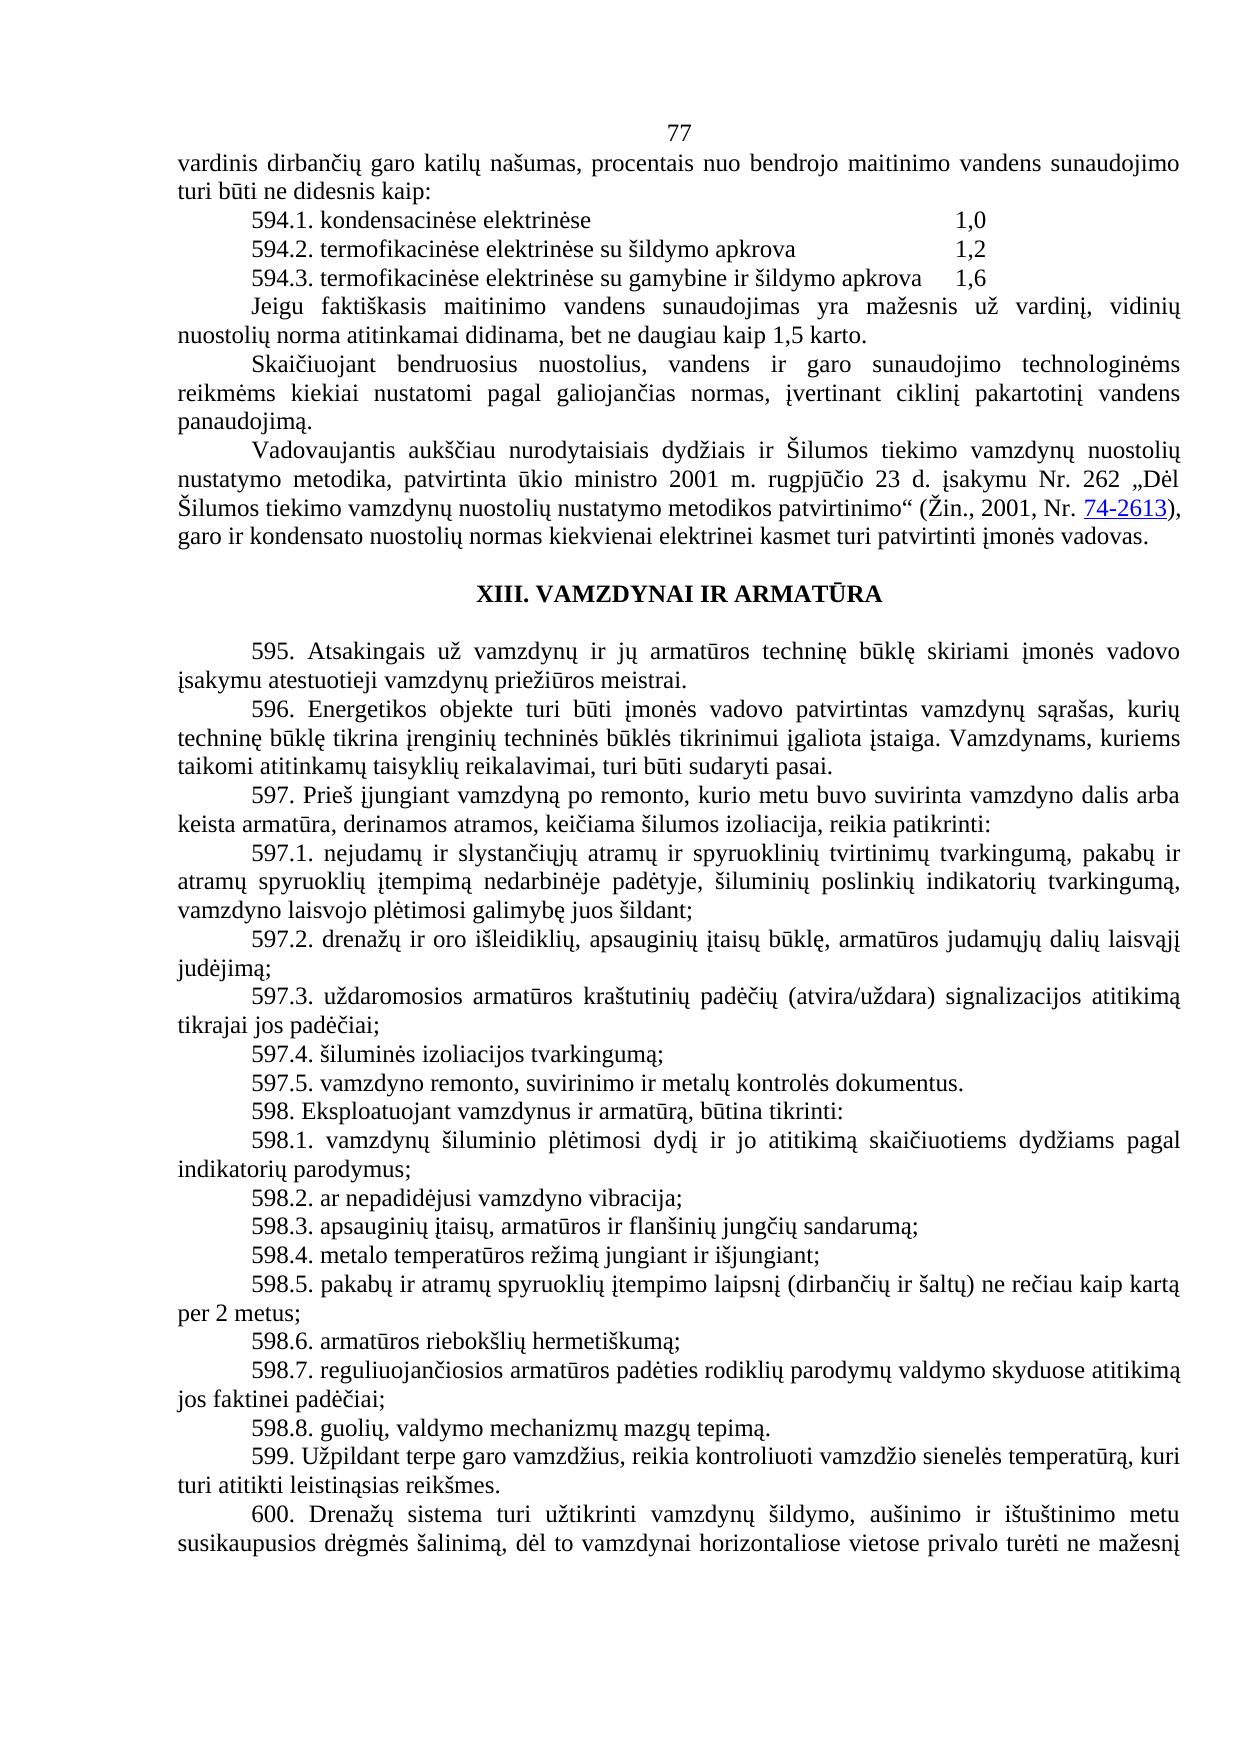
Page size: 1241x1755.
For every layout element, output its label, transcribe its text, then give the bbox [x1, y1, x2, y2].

text 598.7. reguliuojančiosios armatūros padėties rodiklių parodymų valdymo skyduose atitikimą jos faktinei padėčiai; [177, 1355, 1181, 1413]
text 597.3. uždaromosios armatūros kraštutinių padėčių (atvira/uždara) signalizacijos atitikimą tikrajai jos padėčiai; [177, 981, 1181, 1039]
text 597.5. vamzdyno remonto, suvirinimo ir metalų kontrolės dokumentus. [177, 1068, 1181, 1096]
text 595. Atsakingais už vamzdynų ir jų armatūros techninę būklę skiriami įmonės vadovo įsakymu atestuotieji vamzdynų priežiūros meistrai. [177, 636, 1181, 694]
text 597.2. drenažų ir oro išleidiklių, apsauginių įtaisų būklę, armatūros judamųjų dalių laisvąjį judėjimą; [177, 924, 1181, 981]
text 596. Energetikos objekte turi būti įmonės vadovo patvirtintas vamzdynų sąrašas, kurių techninę būklę tikrina įrenginių techninės būklės tikrinimui įgaliota įstaiga. Vamzdynams, kuriems taikomi atitinkamų taisyklių reikalavimai, turi būti sudaryti pasai. [177, 694, 1181, 780]
text Jeigu faktiškasis maitinimo vandens sunaudojimas yra mažesnis už vardinį, vidinių nuostolių norma atitinkamai didinama, bet ne daugiau kaip 1,5 karto. [177, 291, 1181, 349]
text 598.5. pakabų ir atramų spyruoklių įtempimo laipsnį (dirbančių ir šaltų) ne rečiau kaip kartą per 2 metus; [177, 1269, 1181, 1326]
text 598.6. armatūros riebokšlių hermetiškumą; [177, 1326, 1181, 1355]
text 598.1. vamzdynų šiluminio plėtimosi dydį ir jo atitikimą skaičiuotiems dydžiams pagal indikatorių parodymus; [177, 1125, 1181, 1183]
text 600. Drenažų sistema turi užtikrinti vamzdynų šildymo, aušinimo ir ištuštinimo metu susikaupusios drėgmės šalinimą, dėl to vamzdynai horizontaliose vietose privalo turėti ne mažesnį [177, 1499, 1181, 1556]
text 598.2. ar nepadidėjusi vamzdyno vibracija; [177, 1183, 1181, 1211]
text 597.1. nejudamų ir slystančiųjų atramų ir spyruoklinių tvirtinimų tvarkingumą, pakabų ir atramų spyruoklių įtempimą nedarbinėje padėtyje, šiluminių poslinkių indikatorių tvarkingumą, vamzdyno laisvojo plėtimosi galimybę juos šildant; [177, 838, 1181, 924]
text 594.3. termofikacinėse elektrinėse su gamybine ir šildymo apkrova 1,6 [177, 263, 1181, 291]
text 598. Eksploatuojant vamzdynus ir armatūrą, būtina tikrinti: [177, 1096, 1181, 1125]
text Skaičiuojant bendruosius nuostolius, vandens ir garo sunaudojimo technologinėms reikmėms kiekiai nustatomi pagal galiojančias normas, įvertinant ciklinį pakartotinį vandens panaudojimą. [177, 349, 1181, 435]
text Vadovaujantis aukščiau nurodytaisiais dydžiais ir Šilumos tiekimo vamzdynų nuostolių nustatymo metodika, patvirtinta ūkio ministro 2001 m. rugpjūčio 23 d. įsakymu Nr. 262 „Dėl Šilumos tiekimo vamzdynų nuostolių nustatymo metodikos patvirtinimo“ (Žin., 2001, Nr. 74-2613), garo ir kondensato nuostolių normas kiekvienai elektrinei kasmet turi patvirtinti įmonės vadovas. [177, 435, 1181, 550]
text 597.4. šiluminės izoliacijos tvarkingumą; [177, 1039, 1181, 1068]
text 598.4. metalo temperatūros režimą jungiant ir išjungiant; [177, 1240, 1181, 1269]
text 594.2. termofikacinėse elektrinėse su šildymo apkrova 1,2 [177, 234, 1181, 263]
text vardinis dirbančių garo katilų našumas, procentais nuo bendrojo maitinimo vandens sunaudojimo turi būti ne didesnis kaip: [177, 148, 1181, 205]
text 598.8. guolių, valdymo mechanizmų mazgų tepimą. [177, 1413, 1181, 1441]
text 594.1. kondensacinėse elektrinėse 1,0 [177, 205, 1181, 234]
text 599. Užpildant terpe garo vamzdžius, reikia kontroliuoti vamzdžio sienelės temperatūrą, kuri turi atitikti leistinąsias reikšmes. [177, 1441, 1181, 1499]
text 597. Prieš įjungiant vamzdyną po remonto, kurio metu buvo suvirinta vamzdyno dalis arba keista armatūra, derinamos atramos, keičiama šilumos izoliacija, reikia patikrinti: [177, 780, 1181, 838]
text XIII. VAMZDYNAI IR ARMATŪRA [177, 579, 1181, 608]
text 598.3. apsauginių įtaisų, armatūros ir flanšinių jungčių sandarumą; [177, 1211, 1181, 1240]
